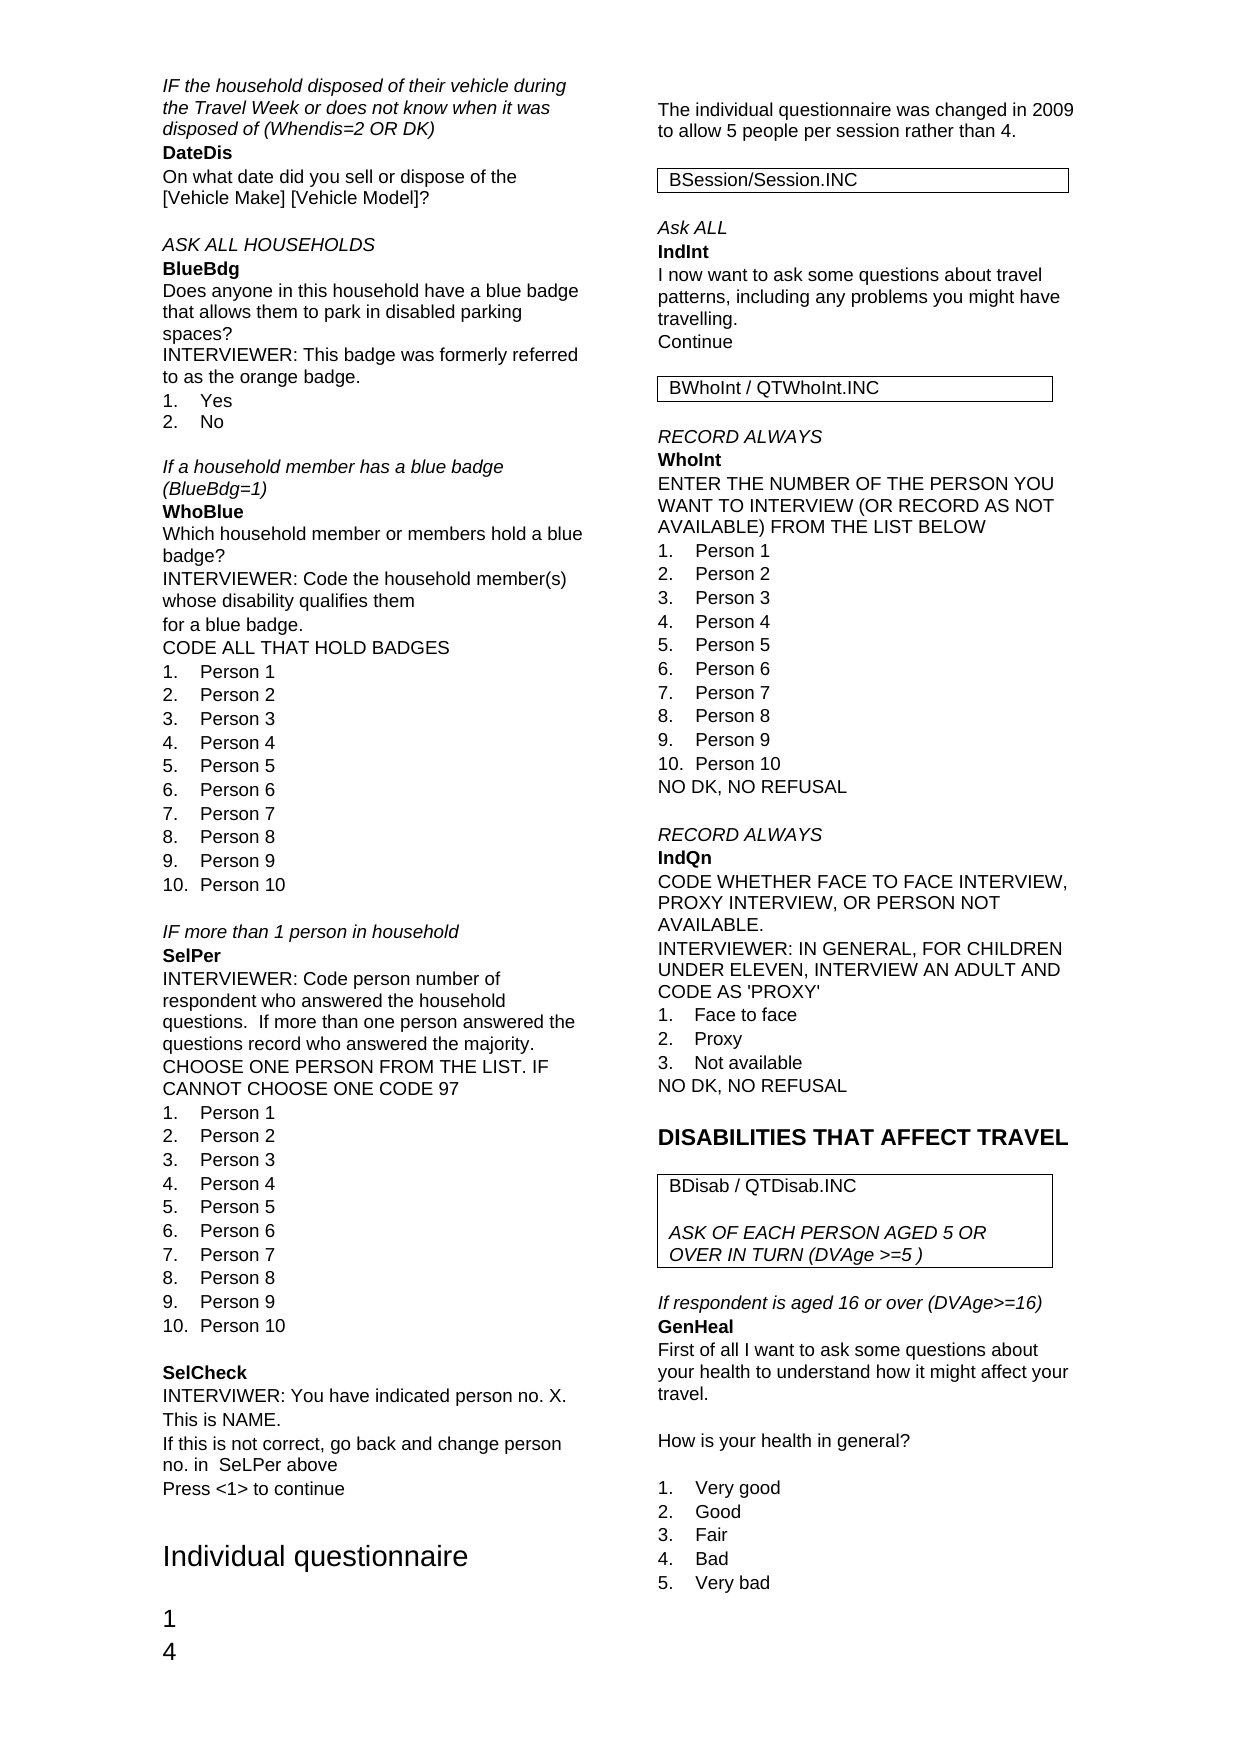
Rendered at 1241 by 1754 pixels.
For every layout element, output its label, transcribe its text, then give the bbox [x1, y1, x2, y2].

list Person 4 [162, 1172, 583, 1194]
text If respondent is aged 16 or over (DVAge>=16) [658, 1292, 1078, 1313]
text GenHeal [658, 1316, 1078, 1337]
text RECORD ALWAYS [658, 426, 1078, 447]
list Person 9 [658, 729, 1078, 750]
subtitle Individual questionnaire [162, 1539, 583, 1572]
list Person 1 [162, 1102, 583, 1123]
text 2. Proxy [658, 1028, 1078, 1049]
table_header BDisab / QTDisab.INC ASK OF EACH PERSON AGED 5 OR OVER IN TURN (DVAge >=5 ) [658, 1175, 1052, 1267]
list Person 2 [162, 684, 583, 706]
list Yes [162, 389, 583, 411]
list Person 10 [162, 1314, 583, 1336]
list Person 1 [162, 661, 583, 682]
list Person 8 [658, 705, 1078, 727]
text If this is not correct, go back and change person no. in SeLPer above [162, 1433, 583, 1476]
list Very good [658, 1477, 1078, 1498]
text CODE WHETHER FACE TO FACE INTERVIEW, PROXY INTERVIEW, OR PERSON NOT AVAILABLE. [658, 871, 1078, 935]
text NO DK, NO REFUSAL [658, 1075, 1078, 1097]
list No [162, 411, 583, 432]
list Person 5 [162, 755, 583, 777]
text IndQn [658, 847, 1078, 868]
list Person 2 [658, 563, 1078, 585]
table_header BWhoInt / QTWhoInt.INC [658, 377, 1052, 401]
text Which household member or members hold a blue badge? [162, 523, 583, 566]
text 3. Not available [658, 1051, 1078, 1073]
list Person 7 [658, 681, 1078, 703]
list Person 7 [162, 1243, 583, 1265]
text The individual questionnaire was changed in 2009 to allow 5 people per session rather than 4. [658, 99, 1078, 142]
text I now want to ask some questions about travel patterns, including any problems you might have travelling. [658, 264, 1078, 329]
text CHOOSE ONE PERSON FROM THE LIST. IF CANNOT CHOOSE ONE CODE 97 [162, 1056, 583, 1099]
list Person 3 [162, 708, 583, 729]
list Good [658, 1501, 1078, 1522]
list Person 6 [162, 779, 583, 800]
list Person 1 [658, 539, 1078, 561]
list Person 2 [162, 1125, 583, 1147]
table_header BSession/Session.INC [658, 169, 1068, 192]
list Continue [620, 331, 1078, 352]
text INTERVIEWER: IN GENERAL, FOR CHILDREN UNDER ELEVEN, INTERVIEW AN ADULT AND CODE AS 'PROXY' [658, 937, 1078, 1002]
list Person 4 [162, 732, 583, 753]
list Bad [658, 1548, 1078, 1569]
list Person 9 [162, 850, 583, 871]
text BlueBdg [162, 258, 583, 279]
list Person 10 [162, 873, 583, 895]
list Person 3 [162, 1149, 583, 1170]
text 1. Face to face [658, 1004, 1078, 1026]
text INTERVIWER: You have indicated person no. X. [162, 1385, 583, 1407]
text CODE ALL THAT HOLD BADGES [162, 637, 583, 658]
text IndInt [658, 241, 1078, 262]
list Person 3 [658, 587, 1078, 608]
text WhoBlue [162, 501, 583, 523]
list Person 6 [162, 1220, 583, 1241]
text Press <1> to continue [162, 1478, 583, 1499]
list Very bad [658, 1572, 1078, 1593]
list Person 4 [658, 611, 1078, 632]
list Person 7 [162, 802, 583, 824]
text SelPer [162, 944, 583, 966]
text On what date did you sell or dispose of the [Vehicle Make] [Vehicle Model]? [162, 165, 583, 208]
text INTERVIEWER: Code person number of respondent who answered the household questions. If more than one person answered the questions record who answered the majority. [162, 968, 583, 1054]
text INTERVIEWER: This badge was formerly referred to as the orange badge. [162, 344, 583, 387]
list Fair [658, 1524, 1078, 1546]
text SelCheck [162, 1362, 583, 1383]
text WhoInt [658, 449, 1078, 471]
list Person 6 [658, 658, 1078, 679]
text RECORD ALWAYS [658, 823, 1078, 845]
text This is NAME. [162, 1409, 583, 1431]
text DateDis [162, 142, 583, 163]
text IF the household disposed of their vehicle during the Travel Week or does not know when it was disposed of (Whendis=2 OR DK) [162, 75, 583, 140]
subtitle DISABILITIES THAT AFFECT TRAVEL [658, 1124, 1078, 1150]
list Person 10 [658, 752, 1078, 774]
text If a household member has a blue badge (BlueBdg=1) [162, 456, 583, 499]
text INTERVIEWER: Code the household member(s) whose disability qualifies them [162, 568, 583, 611]
list Person 8 [162, 826, 583, 848]
text Does anyone in this household have a blue badge that allows them to park in disabled parking spaces? [162, 279, 583, 344]
text How is your health in general? [658, 1430, 1078, 1451]
text NO DK, NO REFUSAL [658, 776, 1078, 798]
text Ask ALL [658, 217, 1078, 238]
text ASK ALL HOUSEHOLDS [162, 234, 583, 256]
text for a blue badge. [162, 613, 583, 635]
list Person 9 [162, 1291, 583, 1312]
text ENTER THE NUMBER OF THE PERSON YOU WANT TO INTERVIEW (OR RECORD AS NOT AVAILABLE) FROM THE LIST BELOW [658, 473, 1078, 537]
text IF more than 1 person in household [162, 921, 583, 942]
list Person 8 [162, 1267, 583, 1289]
text First of all I want to ask some questions about your health to understand how it might affect your travel. [658, 1339, 1078, 1404]
list Person 5 [658, 634, 1078, 656]
list Person 5 [162, 1196, 583, 1218]
